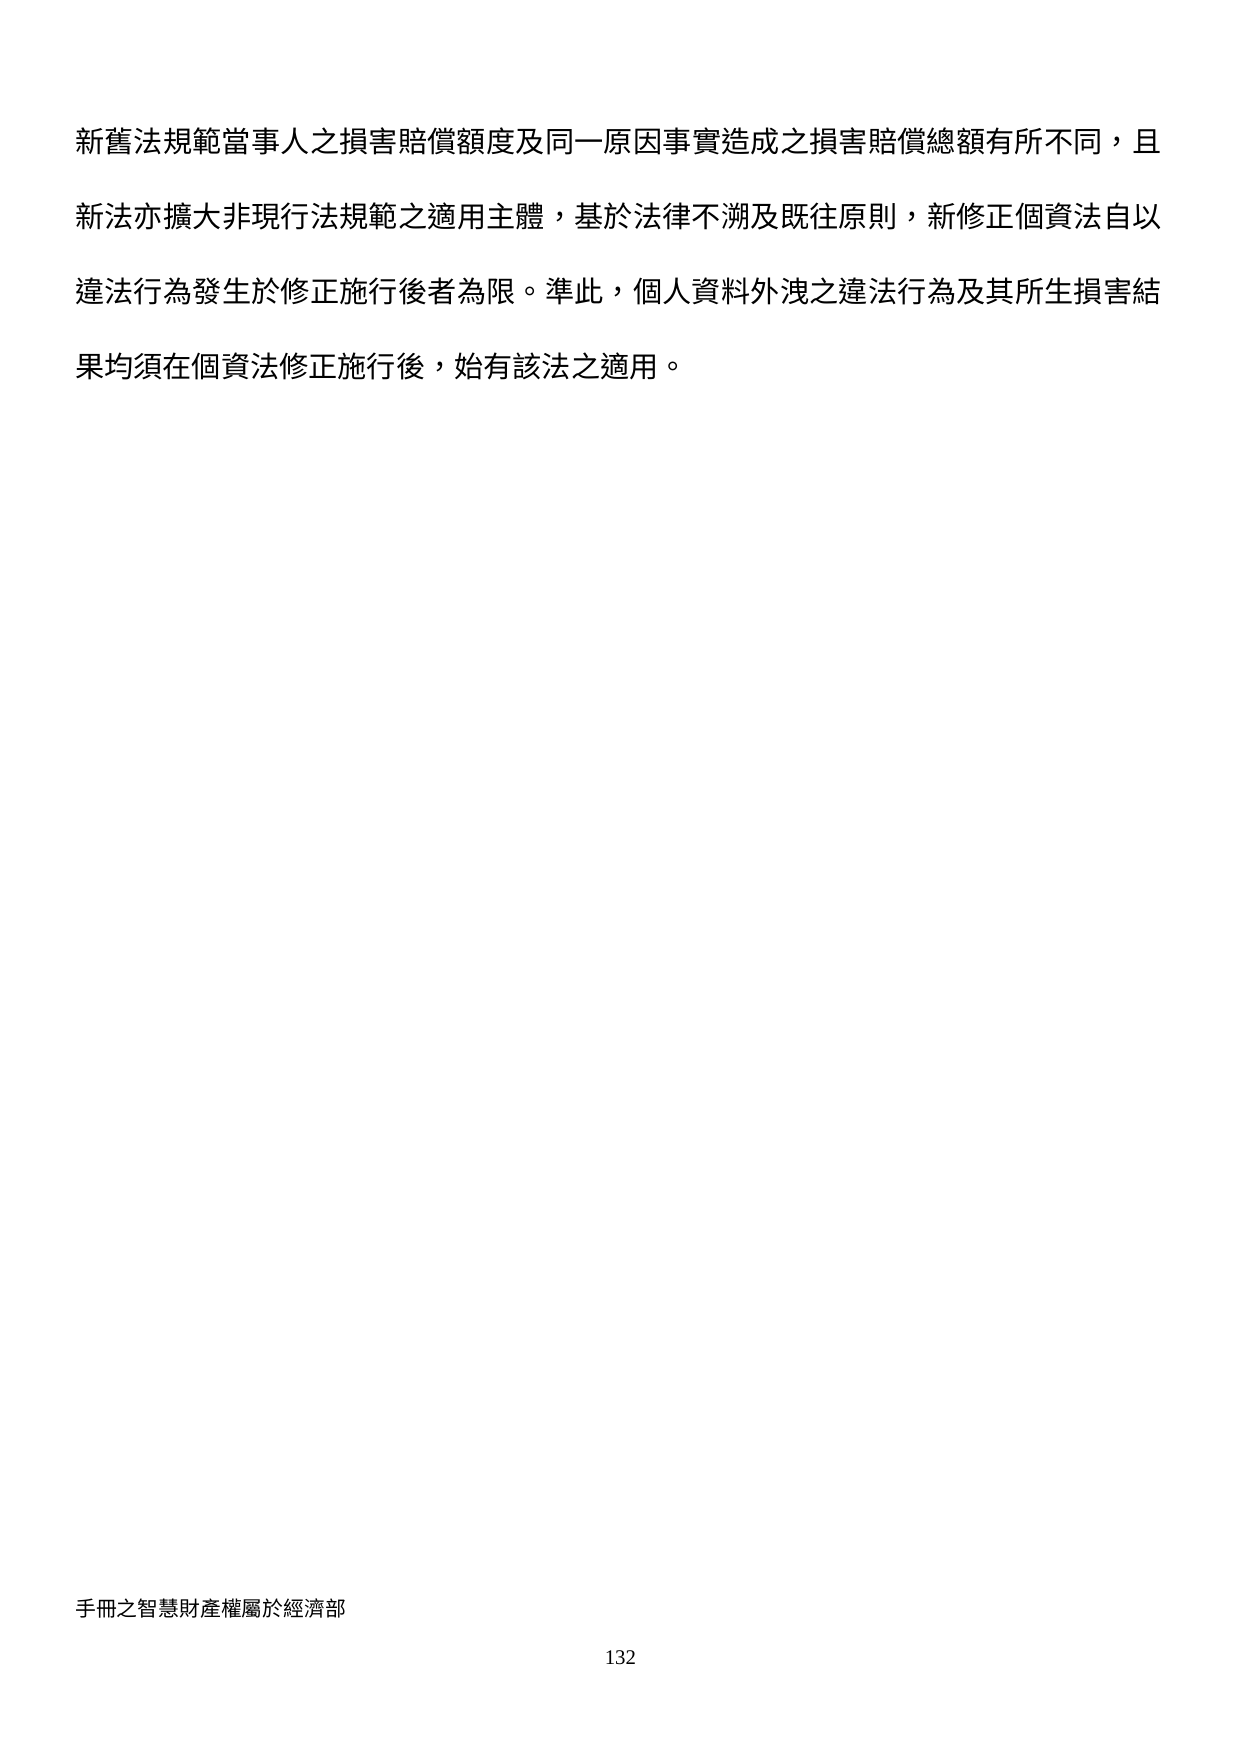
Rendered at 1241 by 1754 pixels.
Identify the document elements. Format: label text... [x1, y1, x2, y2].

text 新舊法規範當事人之損害賠償額度及同一原因事實造成之損害賠償總額有所不同，且新法亦擴大非現行法規範之適用主體，基於法律不溯及既往原則，新修正個資法自以違法行為發生於修正施行後者為限。準此，個人資料外洩之違法行為及其所生損害結果均須在個資法修正施行後，始有該法之適用。 [75, 103, 1165, 403]
